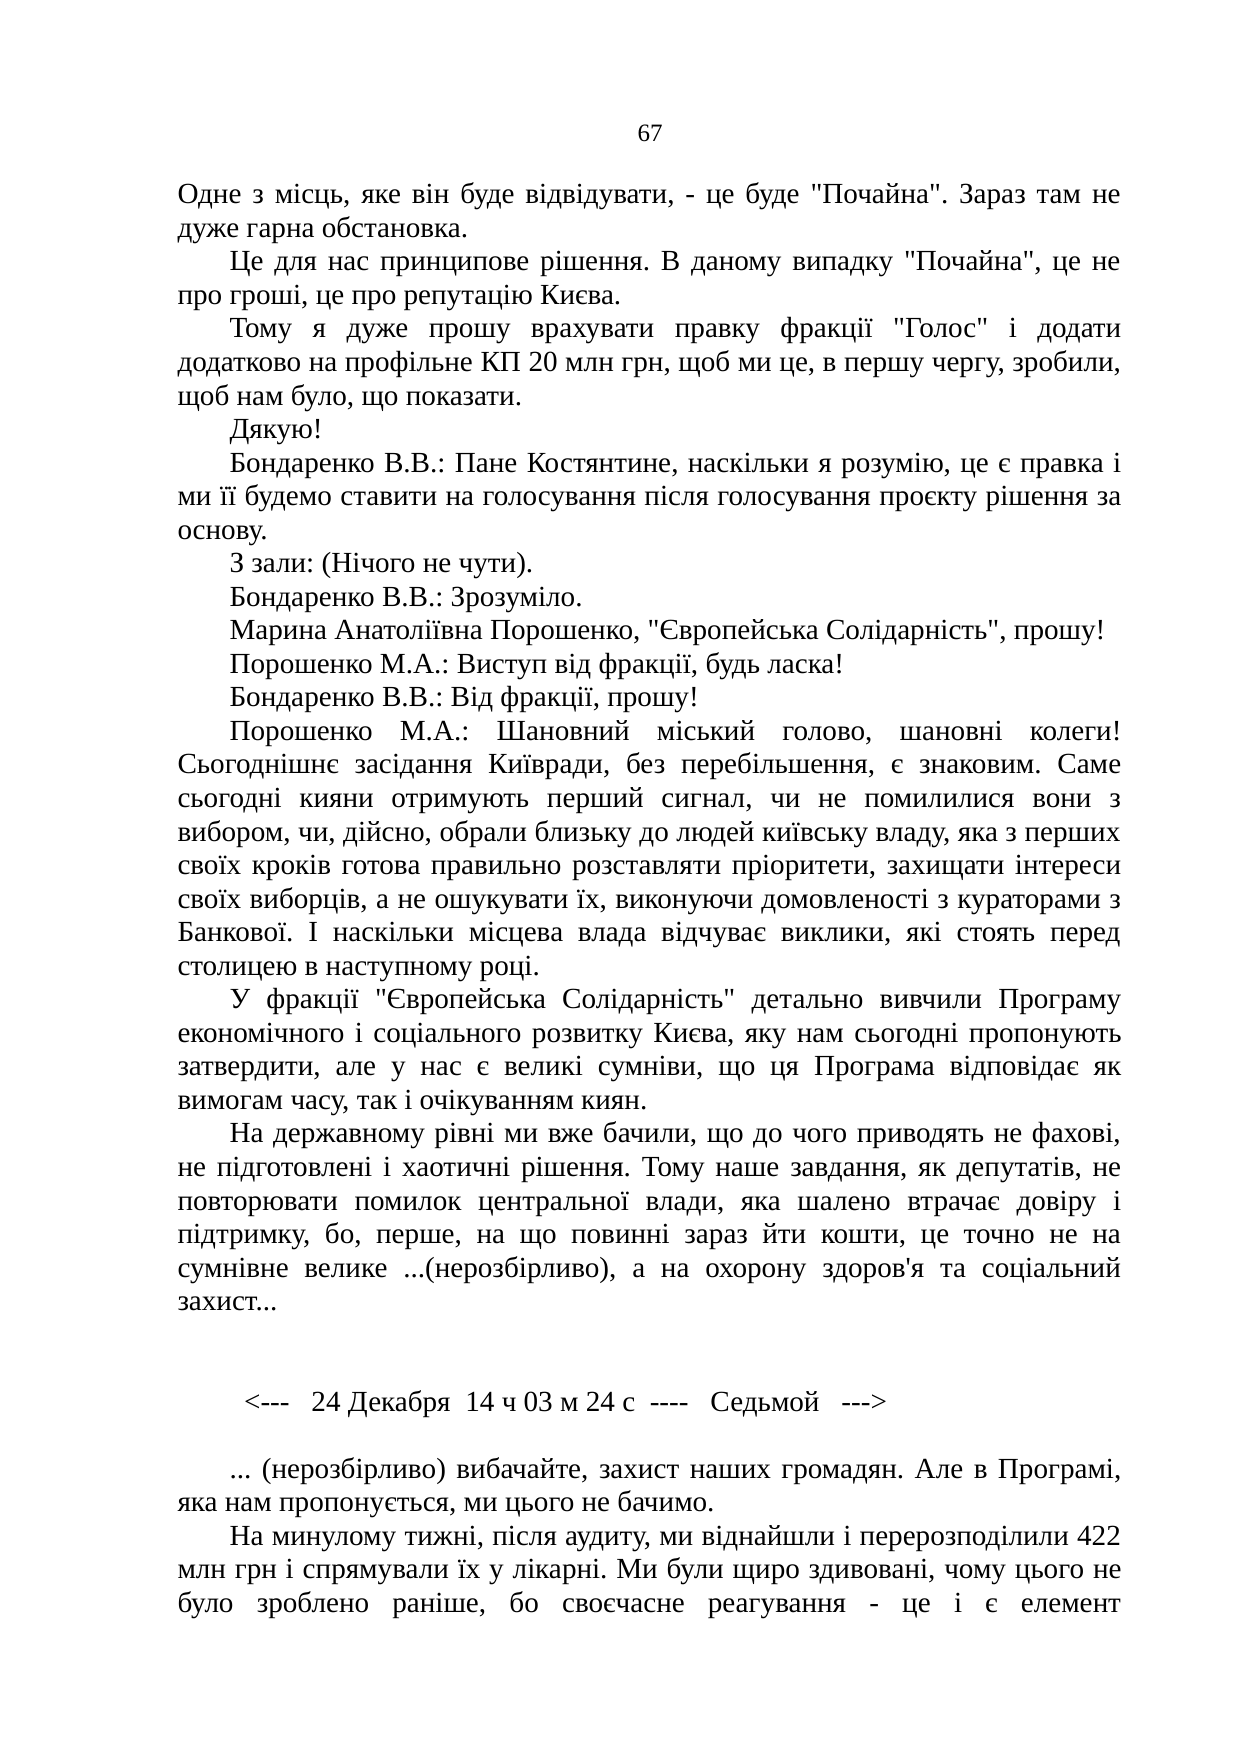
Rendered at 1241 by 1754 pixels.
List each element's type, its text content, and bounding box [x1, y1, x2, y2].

text ... (нерозбірливо) вибачайте, захист наших громадян. Але в Програмі, яка нам пропонується, ми цього не бачимо. [177, 1451, 1122, 1518]
text Бондаренко В.В.: Від фракції, прошу! [177, 679, 1122, 713]
text У фракції "Європейська Солідарність" детально вивчили Програму економічного і соціального розвитку Києва, яку нам сьогодні пропонують затвердити, але у нас є великі сумніви, що ця Програма відповідає як вимогам часу, так і очікуванням киян. [177, 981, 1122, 1116]
text З зали: (Нічого не чути). [177, 545, 1122, 579]
text Порошенко М.А.: Виступ від фракції, будь ласка! [177, 646, 1122, 679]
text Порошенко М.А.: Шановний міський голово, шановні колеги! Сьогоднішнє засідання Київради, без перебільшення, є знаковим. Саме сьогодні кияни отримують перший сигнал, чи не помилилися вони з вибором, чи, дійсно, обрали близьку до людей київську владу, яка з перших своїх кроків готова правильно розставляти пріоритети, захищати інтереси своїх виборців, а не ошукувати їх, виконуючи домовленості з кураторами з Банкової. І наскільки місцева влада відчуває виклики, які стоять перед столицею в наступному році. [177, 713, 1122, 981]
text Дякую! [177, 411, 1122, 445]
text Бондаренко В.В.: Пане Костянтине, наскільки я розумію, це є правка і ми її будемо ставити на голосування після голосування проєкту рішення за основу. [177, 445, 1122, 545]
text Марина Анатоліївна Порошенко, "Європейська Солідарність", прошу! [177, 612, 1122, 646]
text Це для нас принципове рішення. В даному випадку "Почайна", це не про гроші, це про репутацію Києва. [177, 243, 1122, 311]
text <--- 24 Декабря 14 ч 03 м 24 с ---- Седьмой ---> [177, 1384, 1122, 1417]
text Одне з місць, яке він буде відвідувати, - це буде "Почайна". Зараз там не дуже гарна обстановка. [177, 176, 1122, 243]
text На минулому тижні, після аудиту, ми віднайшли і перерозподілили 422 млн грн і спрямували їх у лікарні. Ми були щиро здивовані, чому цього не було зроблено раніше, бо своєчасне реагування - це і є елемент [177, 1518, 1122, 1619]
text Бондаренко В.В.: Зрозуміло. [177, 579, 1122, 612]
text На державному рівні ми вже бачили, що до чого приводять не фахові, не підготовлені і хаотичні рішення. Тому наше завдання, як депутатів, не повторювати помилок центральної влади, яка шалено втрачає довіру і підтримку, бо, перше, на що повинні зараз йти кошти, це точно не на сумнівне велике ...(нерозбірливо), а на охорону здоров'я та соціальний захист... [177, 1116, 1122, 1317]
text Тому я дуже прошу врахувати правку фракції "Голос" і додати додатково на профільне КП 20 млн грн, щоб ми це, в першу чергу, зробили, щоб нам було, що показати. [177, 311, 1122, 411]
